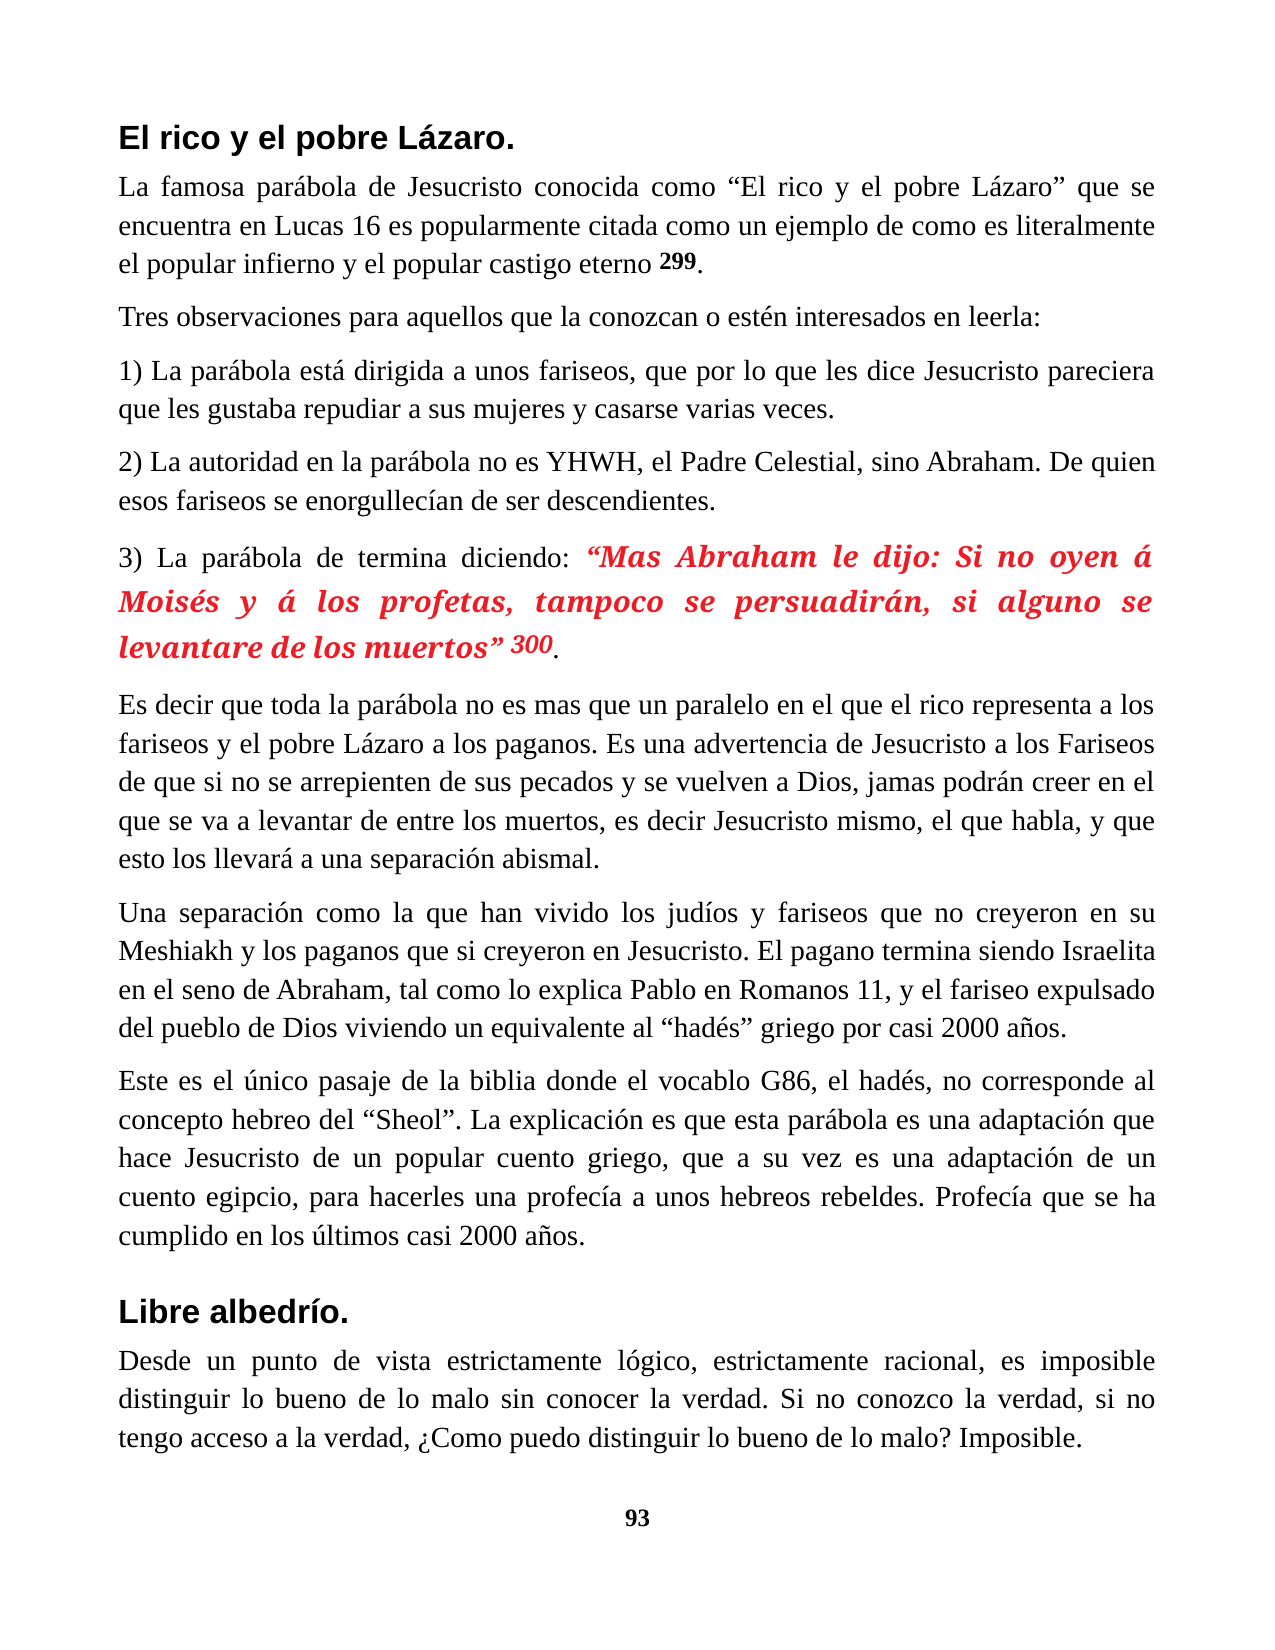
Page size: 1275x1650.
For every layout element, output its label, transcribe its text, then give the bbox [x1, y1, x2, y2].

text Una separación como la que han vivido los judíos y fariseos que no creyeron en su Meshiakh y los paganos que si creyeron en Jesucristo. El pagano termina siendo Israelita en el seno de Abraham, tal como lo explica Pablo en Romanos 11, y el fariseo expulsado del pueblo de Dios viviendo un equivalente al “hadés” griego por casi 2000 años. [118, 895, 1157, 1044]
subtitle El rico y el pobre Lázaro. [118, 118, 1157, 157]
text Desde un punto de vista estrictamente lógico, estrictamente racional, es imposible distinguir lo bueno de lo malo sin conocer la verdad. Si no conozco la verdad, si no tengo acceso a la verdad, ¿Como puedo distinguir lo bueno de lo malo? Imposible. [118, 1343, 1157, 1453]
text Tres observaciones para aquellos que la conozcan o estén interesados en leerla: [118, 299, 1157, 333]
text 1) La parábola está dirigida a unos fariseos, que por lo que les dice Jesucristo pareciera que les gustaba repudiar a sus mujeres y casarse varias veces. [118, 353, 1157, 425]
text Es decir que toda la parábola no es mas que un paralelo en el que el rico representa a los fariseos y el pobre Lázaro a los paganos. Es una advertencia de Jesucristo a los Fariseos de que si no se arrepienten de sus pecados y se vuelven a Dios, jamas podrán creer en el que se va a levantar de entre los muertos, es decir Jesucristo mismo, el que habla, y que esto los llevará a una separación abismal. [118, 687, 1157, 875]
text Este es el único pasaje de la biblia donde el vocablo G86, el hadés, no corresponde al concepto hebreo del “Sheol”. La explicación es que esta parábola es una adaptación que hace Jesucristo de un popular cuento griego, que a su vez es una adaptación de un cuento egipcio, para hacerles una profecía a unos hebreos rebeldes. Profecía que se ha cumplido en los últimos casi 2000 años. [118, 1063, 1157, 1251]
subtitle Libre albedrío. [118, 1292, 1157, 1330]
text 2) La autoridad en la parábola no es YHWH, el Padre Celestial, sino Abraham. De quien esos fariseos se enorgullecían de ser descendientes. [118, 444, 1157, 516]
text 3) La parábola de termina diciendo: “Mas Abraham le dijo: Si no oyen á Moisés y á los profetas, tampoco se persuadirán, si alguno se levantare de los muertos” . [118, 536, 1157, 667]
text La famosa parábola de Jesucristo conocida como “El rico y el pobre Lázaro” que se encuentra en Lucas 16 es popularmente citada como un ejemplo de como es literalmente el popular infierno y el popular castigo eterno . [118, 169, 1157, 280]
